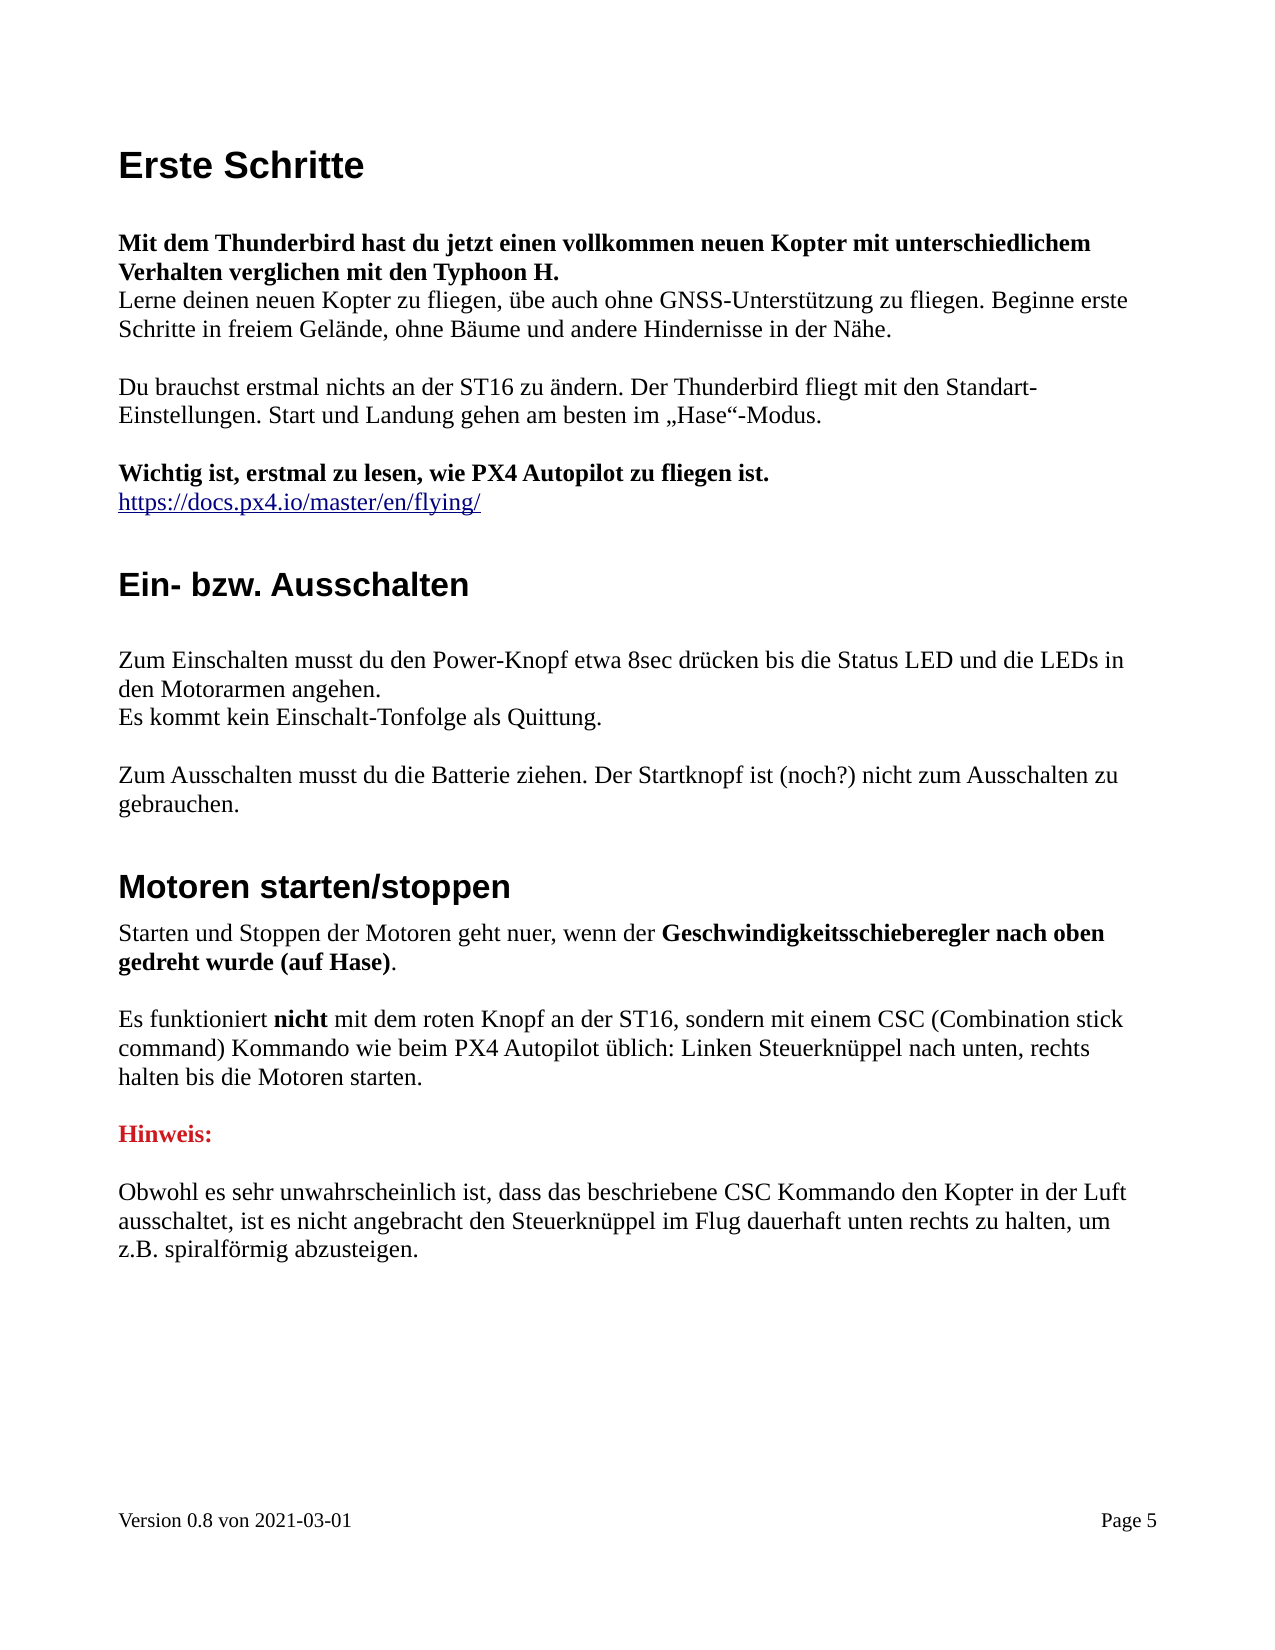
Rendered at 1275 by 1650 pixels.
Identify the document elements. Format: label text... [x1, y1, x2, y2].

text Es kommt kein Einschalt-Tonfolge als Quittung. [118, 702, 1157, 731]
text Starten und Stoppen der Motoren geht nuer, wenn der Geschwindigkeitsschieberegler nach oben gedreht wurde (auf Hase). [118, 918, 1157, 976]
text Zum Ausschalten musst du die Batterie ziehen. Der Startknopf ist (noch?) nicht zum Ausschalten zu gebrauchen. [118, 731, 1157, 817]
text Obwohl es sehr unwahrscheinlich ist, dass das beschriebene CSC Kommando den Kopter in der Luft ausschaltet, ist es nicht angebracht den Steuerknüppel im Flug dauerhaft unten rechts zu halten, um z.B. spiralförmig abzusteigen. [118, 1177, 1157, 1292]
subtitle Ein- bzw. Ausschalten [118, 565, 1157, 604]
text Hinweis: [118, 1119, 1157, 1148]
text Es funktioniert nicht mit dem roten Knopf an der ST16, sondern mit einem CSC (Combination stick command) Kommando wie beim PX4 Autopilot üblich: Linken Steuerknüppel nach unten, rechts halten bis die Motoren starten. [118, 1004, 1157, 1091]
subtitle Erste Schritte [118, 143, 1157, 187]
text Zum Einschalten musst du den Power-Knopf etwa 8sec drücken bis die Status LED und die LEDs in den Motorarmen angehen. [118, 645, 1157, 702]
text Du brauchst erstmal nichts an der ST16 zu ändern. Der Thunderbird fliegt mit den Standart-Einstellungen. Start und Landung gehen am besten im „Hase“-Modus. [118, 372, 1157, 429]
text Mit dem Thunderbird hast du jetzt einen vollkommen neuen Kopter mit unterschiedlichem Verhalten verglichen mit den Typhoon H. [118, 228, 1157, 286]
text https://docs.px4.io/master/en/flying/ [118, 487, 1157, 516]
text Wichtig ist, erstmal zu lesen, wie PX4 Autopilot zu fliegen ist. [118, 458, 1157, 487]
text Lerne deinen neuen Kopter zu fliegen, übe auch ohne GNSS-Unterstützung zu fliegen. Beginne erste Schritte in freiem Gelände, ohne Bäume und andere Hindernisse in der Nähe. [118, 286, 1157, 343]
subtitle Motoren starten/stoppen [118, 867, 1157, 906]
